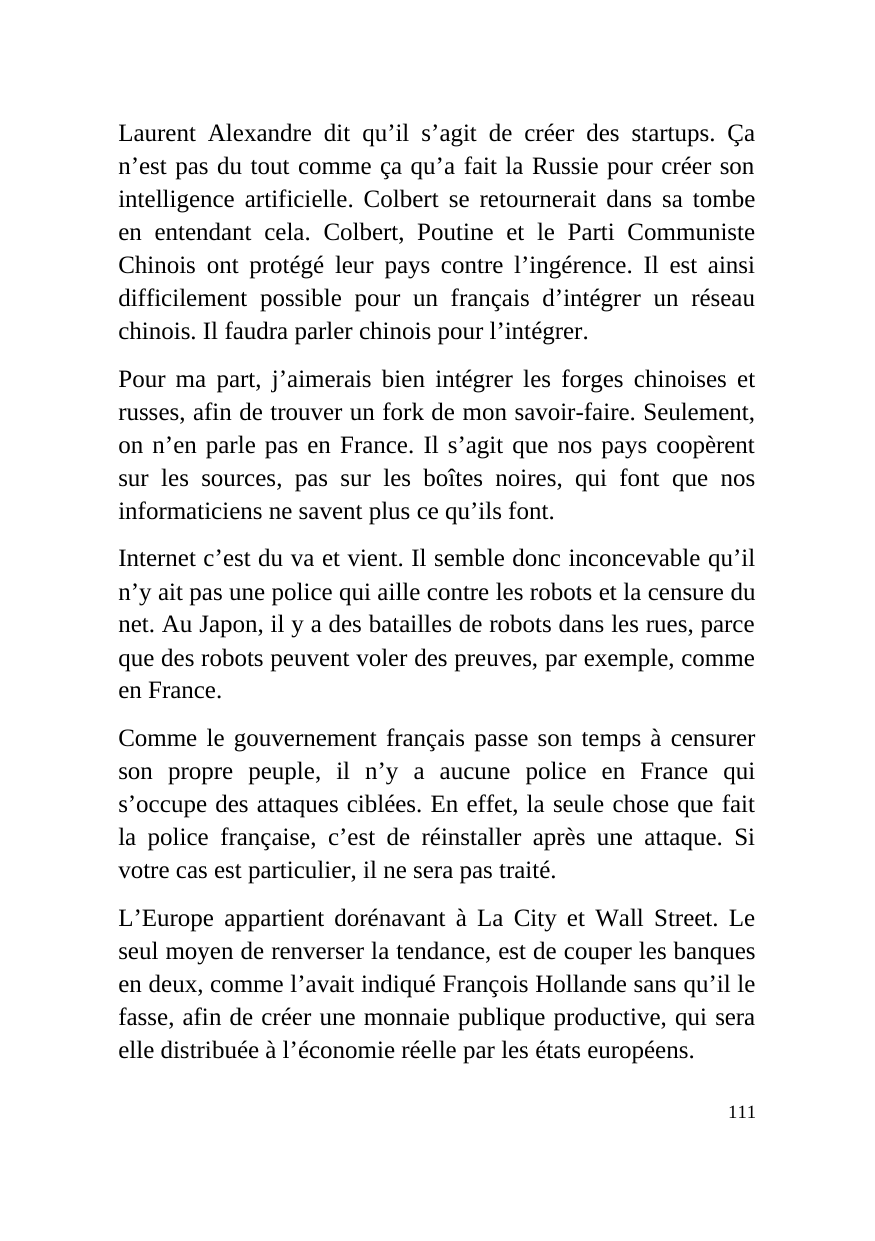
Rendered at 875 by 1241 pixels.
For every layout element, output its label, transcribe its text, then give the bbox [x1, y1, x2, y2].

text Comme le gouvernement français passe son temps à censurer son propre peuple, il n’y a aucune police en France qui s’occupe des attaques ciblées. En effet, la seule chose que fait la police française, c’est de réinstaller après une attaque. Si votre cas est particulier, il ne sera pas traité. [118, 723, 756, 884]
text Internet c’est du va et vient. Il semble donc inconcevable qu’il n’y ait pas une police qui aille contre les robots et la censure du net. Au Japon, il y a des batailles de robots dans les rues, parce que des robots peuvent voler des preuves, par exemple, comme en France. [118, 543, 756, 704]
text L’Europe appartient dorénavant à La City et Wall Street. Le seul moyen de renverser la tendance, est de couper les banques en deux, comme l’avait indiqué François Hollande sans qu’il le fasse, afin de créer une monnaie publique productive, qui sera elle distribuée à l’économie réelle par les états européens. [118, 903, 756, 1064]
text Pour ma part, j’aimerais bien intégrer les forges chinoises et russes, afin de trouver un fork de mon savoir-faire. Seulement, on n’en parle pas en France. Il s’agit que nos pays coopèrent sur les sources, pas sur les boîtes noires, qui font que nos informaticiens ne savent plus ce qu’ils font. [118, 364, 756, 525]
text Laurent Alexandre dit qu’il s’agit de créer des startups. Ça n’est pas du tout comme ça qu’a fait la Russie pour créer son intelligence artificielle. Colbert se retournerait dans sa tombe en entendant cela. Colbert, Poutine et le Parti Communiste Chinois ont protégé leur pays contre l’ingérence. Il est ainsi difficilement possible pour un français d’intégrer un réseau chinois. Il faudra parler chinois pour l’intégrer. [118, 118, 756, 345]
